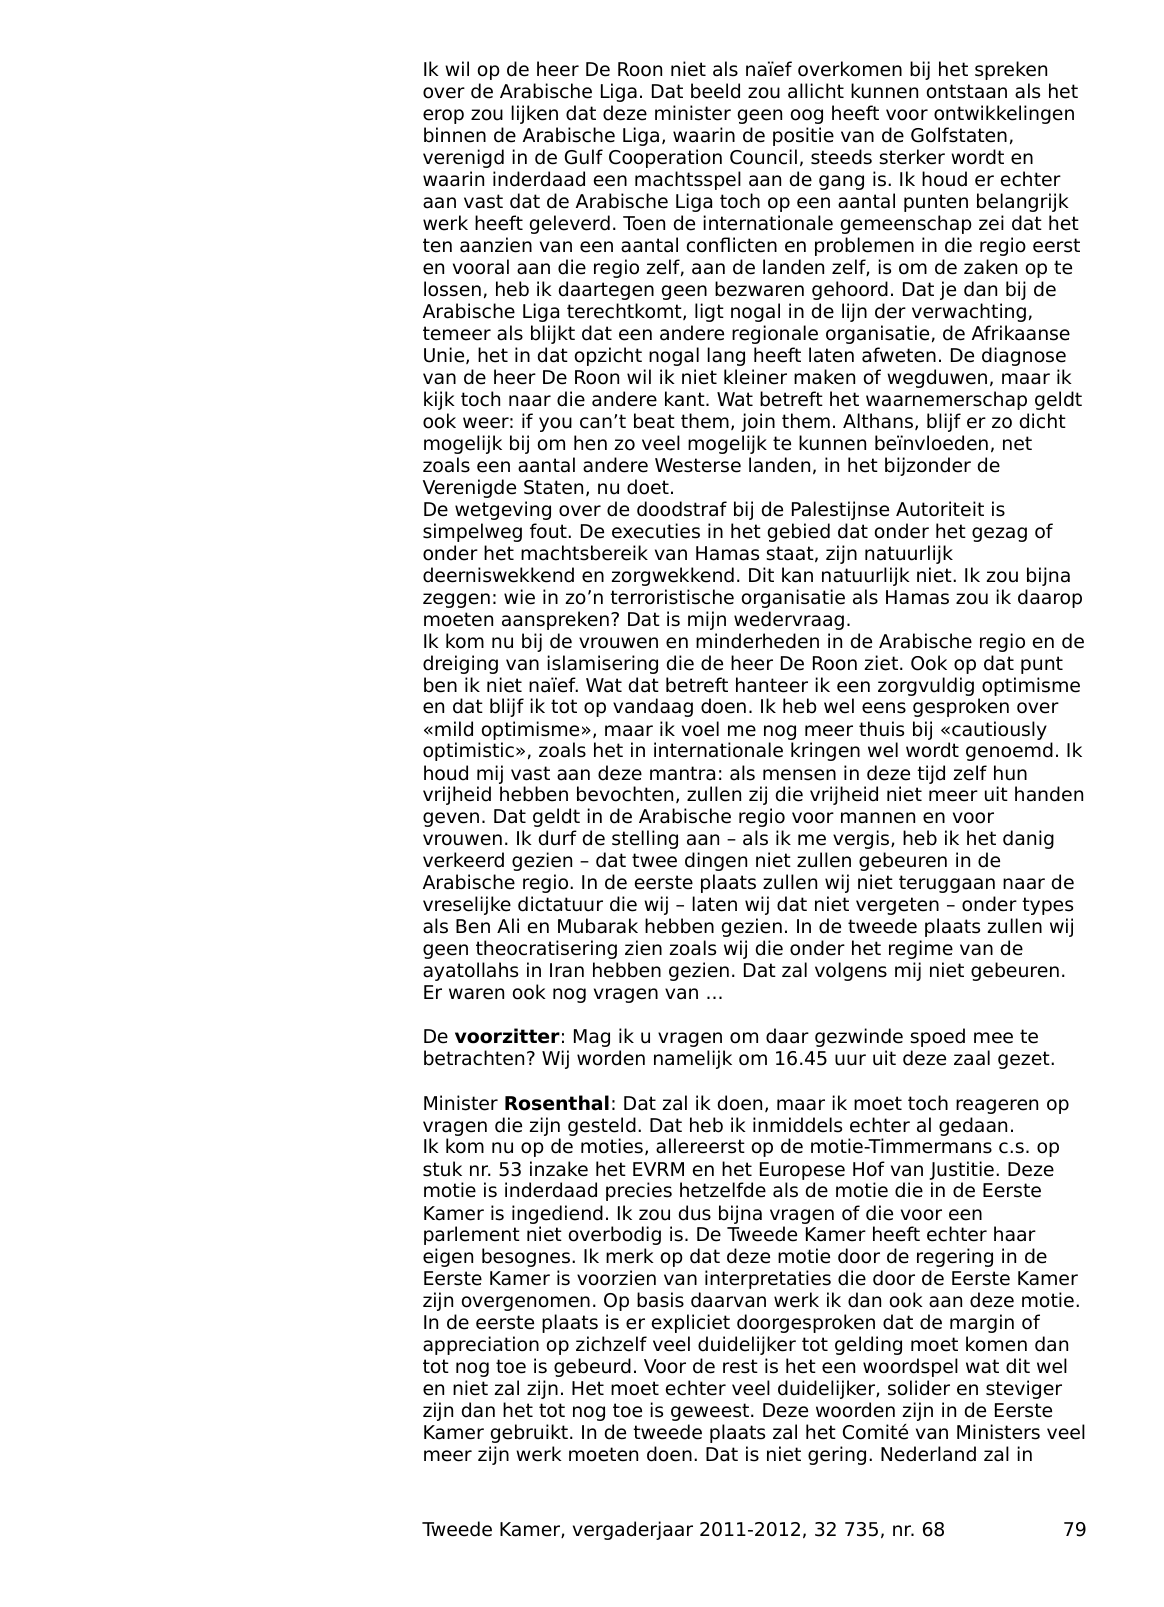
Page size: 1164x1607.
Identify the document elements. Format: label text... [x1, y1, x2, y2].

text De wetgeving over de doodstraf bij de Palestijnse Autoriteit is simpelweg fout. De executies in het gebied dat onder het gezag of onder het machtsbereik van Hamas staat, zijn natuurlijk deerniswekkend en zorgwekkend. Dit kan natuurlijk niet. Ik zou bijna zeggen: wie in zo’n terroristische organisatie als Hamas zou ik daarop moeten aanspreken? Dat is mijn wedervraag. [422, 499, 1087, 631]
text Er waren ook nog vragen van ... [422, 982, 1087, 1004]
text De voorzitter: Mag ik u vragen om daar gezwinde spoed mee te betrachten? Wij worden namelijk om 16.45 uur uit deze zaal gezet. [422, 1026, 1087, 1070]
text Minister Rosenthal: Dat zal ik doen, maar ik moet toch reageren op vragen die zijn gesteld. Dat heb ik inmiddels echter al gedaan. [422, 1092, 1087, 1136]
text Ik wil op de heer De Roon niet als naïef overkomen bij het spreken over de Arabische Liga. Dat beeld zou allicht kunnen ontstaan als het erop zou lijken dat deze minister geen oog heeft voor ontwikkelingen binnen de Arabische Liga, waarin de positie van de Golfstaten, verenigd in de Gulf Cooperation Council, steeds sterker wordt en waarin inderdaad een machtsspel aan de gang is. Ik houd er echter aan vast dat de Arabische Liga toch op een aantal punten belangrijk werk heeft geleverd. Toen de internationale gemeenschap zei dat het ten aanzien van een aantal conflicten en problemen in die regio eerst en vooral aan die regio zelf, aan de landen zelf, is om de zaken op te lossen, heb ik daartegen geen bezwaren gehoord. Dat je dan bij de Arabische Liga terechtkomt, ligt nogal in de lijn der verwachting, temeer als blijkt dat een andere regionale organisatie, de Afrikaanse Unie, het in dat opzicht nogal lang heeft laten afweten. De diagnose van de heer De Roon wil ik niet kleiner maken of wegduwen, maar ik kijk toch naar die andere kant. Wat betreft het waarnemerschap geldt ook weer: if you can’t beat them, join them. Althans, blijf er zo dicht mogelijk bij om hen zo veel mogelijk te kunnen beïnvloeden, net zoals een aantal andere Westerse landen, in het bijzonder de Verenigde Staten, nu doet. [422, 59, 1087, 499]
text Ik kom nu op de moties, allereerst op de motie-Timmermans c.s. op stuk nr. 53 inzake het EVRM en het Europese Hof van Justitie. Deze motie is inderdaad precies hetzelfde als de motie die in de Eerste Kamer is ingediend. Ik zou dus bijna vragen of die voor een parlement niet overbodig is. De Tweede Kamer heeft echter haar eigen besognes. Ik merk op dat deze motie door de regering in de Eerste Kamer is voorzien van interpretaties die door de Eerste Kamer zijn overgenomen. Op basis daarvan werk ik dan ook aan deze motie. In de eerste plaats is er expliciet doorgesproken dat de margin of appreciation op zichzelf veel duidelijker tot gelding moet komen dan tot nog toe is gebeurd. Voor de rest is het een woordspel wat dit wel en niet zal zijn. Het moet echter veel duidelijker, solider en steviger zijn dan het tot nog toe is geweest. Deze woorden zijn in de Eerste Kamer gebruikt. In de tweede plaats zal het Comité van Ministers veel meer zijn werk moeten doen. Dat is niet gering. Nederland zal in [422, 1136, 1087, 1466]
text Ik kom nu bij de vrouwen en minderheden in de Arabische regio en de dreiging van islamisering die de heer De Roon ziet. Ook op dat punt ben ik niet naïef. Wat dat betreft hanteer ik een zorgvuldig optimisme en dat blijf ik tot op vandaag doen. Ik heb wel eens gesproken over «mild optimisme», maar ik voel me nog meer thuis bij «cautiously optimistic», zoals het in internationale kringen wel wordt genoemd. Ik houd mij vast aan deze mantra: als mensen in deze tijd zelf hun vrijheid hebben bevochten, zullen zij die vrijheid niet meer uit handen geven. Dat geldt in de Arabische regio voor mannen en voor vrouwen. Ik durf de stelling aan – als ik me vergis, heb ik het danig verkeerd gezien – dat twee dingen niet zullen gebeuren in de Arabische regio. In de eerste plaats zullen wij niet teruggaan naar de vreselijke dictatuur die wij – laten wij dat niet vergeten – onder types als Ben Ali en Mubarak hebben gezien. In de tweede plaats zullen wij geen theocratisering zien zoals wij die onder het regime van de ayatollahs in Iran hebben gezien. Dat zal volgens mij niet gebeuren. [422, 631, 1087, 982]
